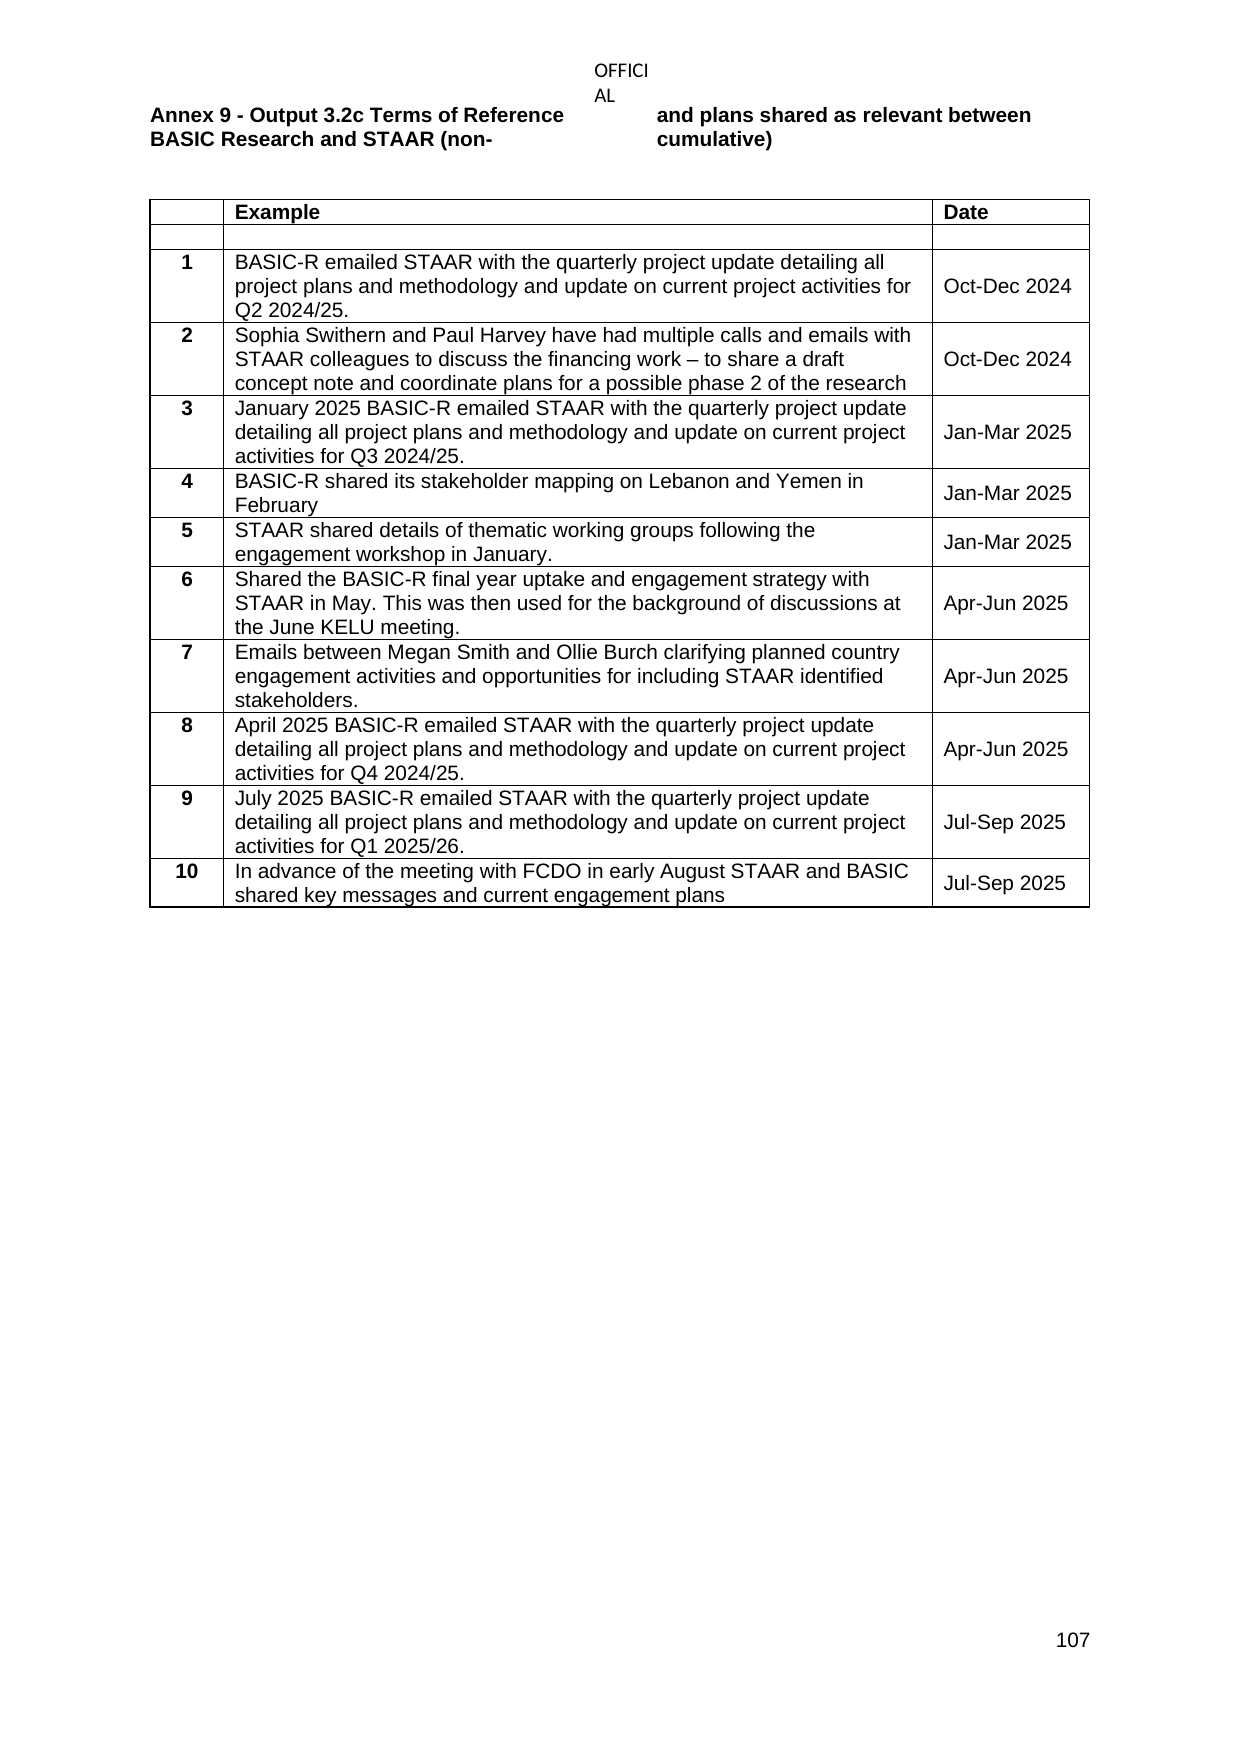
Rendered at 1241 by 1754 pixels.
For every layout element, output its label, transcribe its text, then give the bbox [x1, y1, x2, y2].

table_cell BASIC-R emailed STAAR with the quarterly project update detailing all project plans and methodology and update on current project activities for Q2 2024/25. [224, 250, 932, 322]
table_cell July 2025 BASIC-R emailed STAAR with the quarterly project update detailing all project plans and methodology and update on current project activities for Q1 2025/26. [224, 786, 932, 857]
table_cell Jan-Mar 2025 [933, 518, 1089, 566]
table_cell Jul-Sep 2025 [933, 859, 1089, 906]
table_cell 8 [151, 713, 223, 784]
table_cell 6 [151, 567, 223, 639]
table_cell Jul-Sep 2025 [933, 786, 1089, 857]
table_cell April 2025 BASIC-R emailed STAAR with the quarterly project update detailing all project plans and methodology and update on current project activities for Q4 2024/25. [224, 713, 932, 784]
table_cell 4 [151, 469, 223, 517]
table_cell 9 [151, 786, 223, 857]
text Annex 9 - Output 3.2c Terms of Reference and plans shared as relevant between BASIC Research and STAAR (non-cumulative) [150, 103, 1090, 151]
table_cell BASIC-R shared its stakeholder mapping on Lebanon and Yemen in February [224, 469, 932, 517]
table_cell Emails between Megan Smith and Ollie Burch clarifying planned country engagement activities and opportunities for including STAAR identified stakeholders. [224, 640, 932, 712]
table_cell [224, 225, 932, 249]
table_cell [151, 225, 223, 249]
table_header [151, 200, 223, 224]
table_cell 1 [151, 250, 223, 322]
table_cell Apr-Jun 2025 [933, 713, 1089, 784]
table_cell Shared the BASIC-R final year uptake and engagement strategy with STAAR in May. This was then used for the background of discussions at the June KELU meeting. [224, 567, 932, 639]
table_cell Apr-Jun 2025 [933, 567, 1089, 639]
table_cell 3 [151, 396, 223, 468]
table_header Date [933, 200, 1089, 224]
table_cell 10 [151, 859, 223, 906]
table_cell Apr-Jun 2025 [933, 640, 1089, 712]
table_cell [933, 225, 1089, 249]
table_cell Jan-Mar 2025 [933, 396, 1089, 468]
table_header Example [224, 200, 932, 224]
table_cell Oct-Dec 2024 [933, 323, 1089, 395]
table_cell January 2025 BASIC-R emailed STAAR with the quarterly project update detailing all project plans and methodology and update on current project activities for Q3 2024/25. [224, 396, 932, 468]
table_cell STAAR shared details of thematic working groups following the engagement workshop in January. [224, 518, 932, 566]
table_cell 2 [151, 323, 223, 395]
table_cell 5 [151, 518, 223, 566]
table_cell Sophia Swithern and Paul Harvey have had multiple calls and emails with STAAR colleagues to discuss the financing work – to share a draft concept note and coordinate plans for a possible phase 2 of the research [224, 323, 932, 395]
table_cell Oct-Dec 2024 [933, 250, 1089, 322]
table_cell In advance of the meeting with FCDO in early August STAAR and BASIC shared key messages and current engagement plans [224, 859, 932, 906]
table_cell 7 [151, 640, 223, 712]
table_cell Jan-Mar 2025 [933, 469, 1089, 517]
